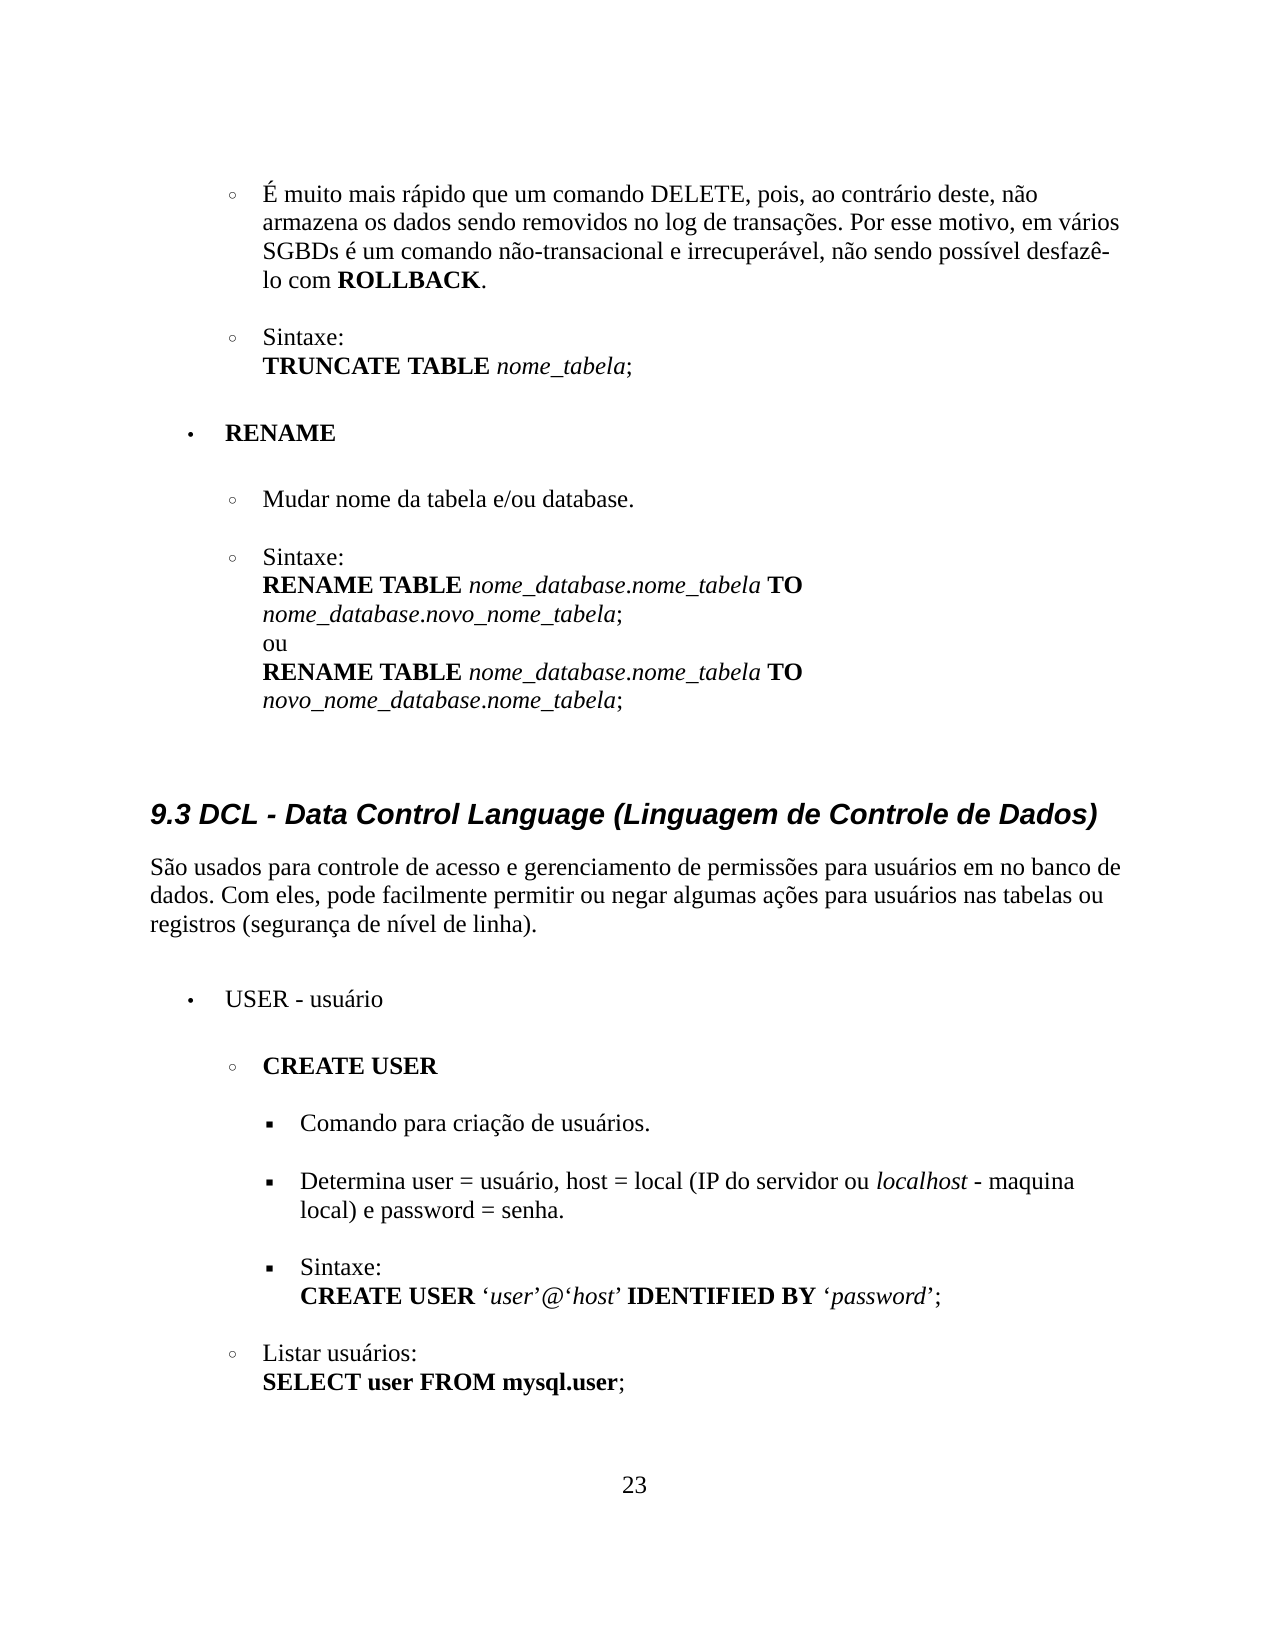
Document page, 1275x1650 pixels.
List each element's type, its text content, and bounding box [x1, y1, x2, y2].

list Sintaxe: TRUNCATE TABLE nome_tabela; [225, 322, 1125, 409]
list USER - usuário [187, 984, 1125, 1042]
list [225, 150, 1125, 179]
text São usados para controle de acesso e gerenciamento de permissões para usuários em no banco de dados. Com eles, pode facilmente permitir ou negar algumas ações para usuários nas tabelas ou registros (segurança de nível de linha). [150, 852, 1125, 967]
list Mudar nome da tabela e/ou database. [225, 484, 1125, 542]
list Comando para criação de usuários. [262, 1108, 1125, 1166]
list RENAME [187, 418, 1125, 475]
list CREATE USER [225, 1051, 1125, 1108]
subtitle 9.3 DCL - Data Control Language (Linguagem de Controle de Dados) [150, 797, 1125, 830]
list É muito mais rápido que um comando DELETE, pois, ao contrário deste, não armazena os dados sendo removidos no log de transações. Por esse motivo, em vários SGBDs é um comando não-transacional e irrecuperável, não sendo possível desfazê-lo com ROLLBACK. [225, 179, 1125, 322]
list Sintaxe: CREATE USER ‘user’@‘host’ IDENTIFIED BY ‘password’; [262, 1252, 1125, 1338]
list Sintaxe: RENAME TABLE nome_database.nome_tabela TO nome_database.novo_nome_tabela; ou RENAME TABLE nome_database.nome_tabela TO novo_nome_database.nome_tabela; [225, 542, 1125, 743]
list Determina user = usuário, host = local (IP do servidor ou localhost - maquina local) e password = senha. [262, 1166, 1125, 1252]
list Listar usuários: SELECT user FROM mysql.user; [225, 1338, 1125, 1425]
